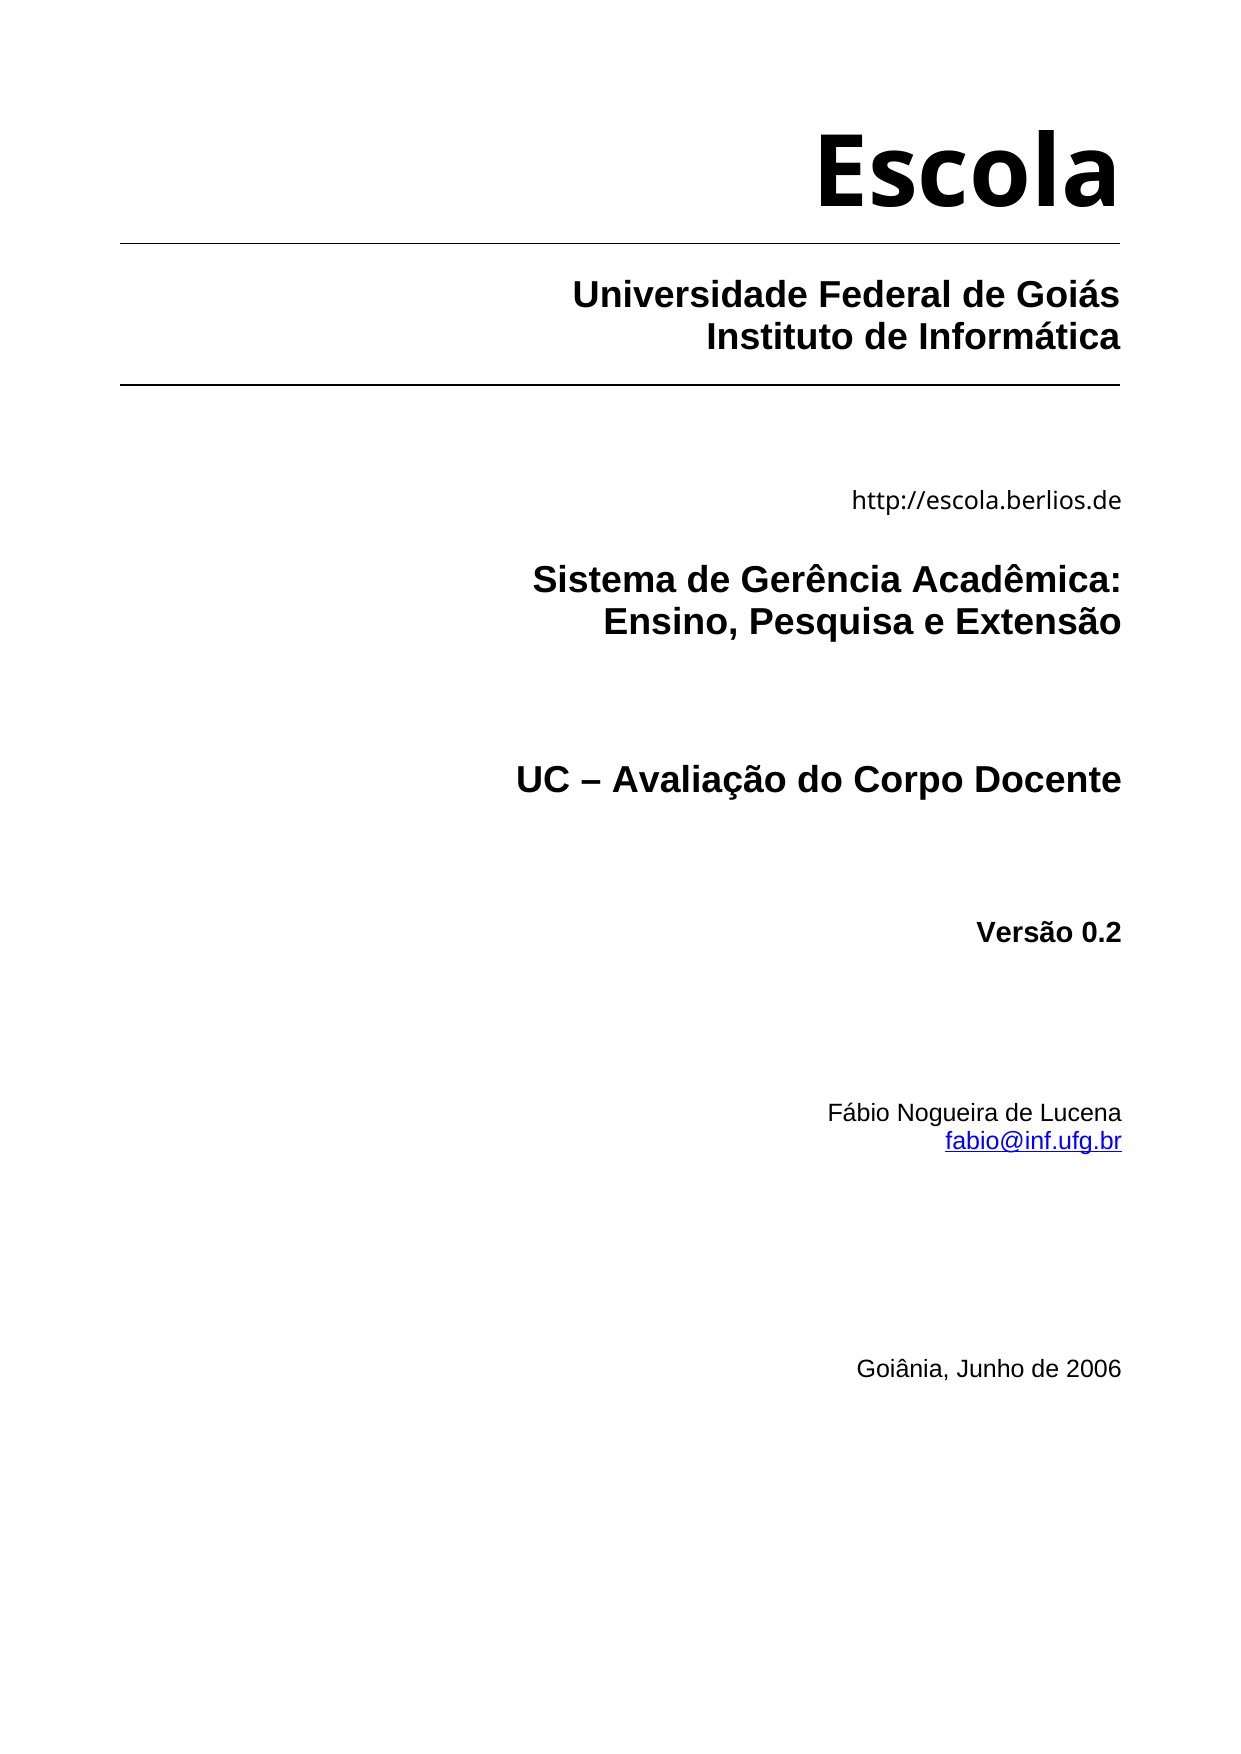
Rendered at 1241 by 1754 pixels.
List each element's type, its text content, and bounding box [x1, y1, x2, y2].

text Versão 0.2 [119, 916, 1122, 949]
text http://escola.berlios.de Sistema de Gerência Acadêmica: Ensino, Pesquisa e Extensão [119, 482, 1122, 642]
text Fábio Nogueira de Lucena fabio@inf.ufg.br [119, 1099, 1122, 1155]
text UC – Avaliação do Corpo Docente [119, 758, 1122, 800]
text Goiânia, Junho de 2006 [119, 1355, 1122, 1408]
